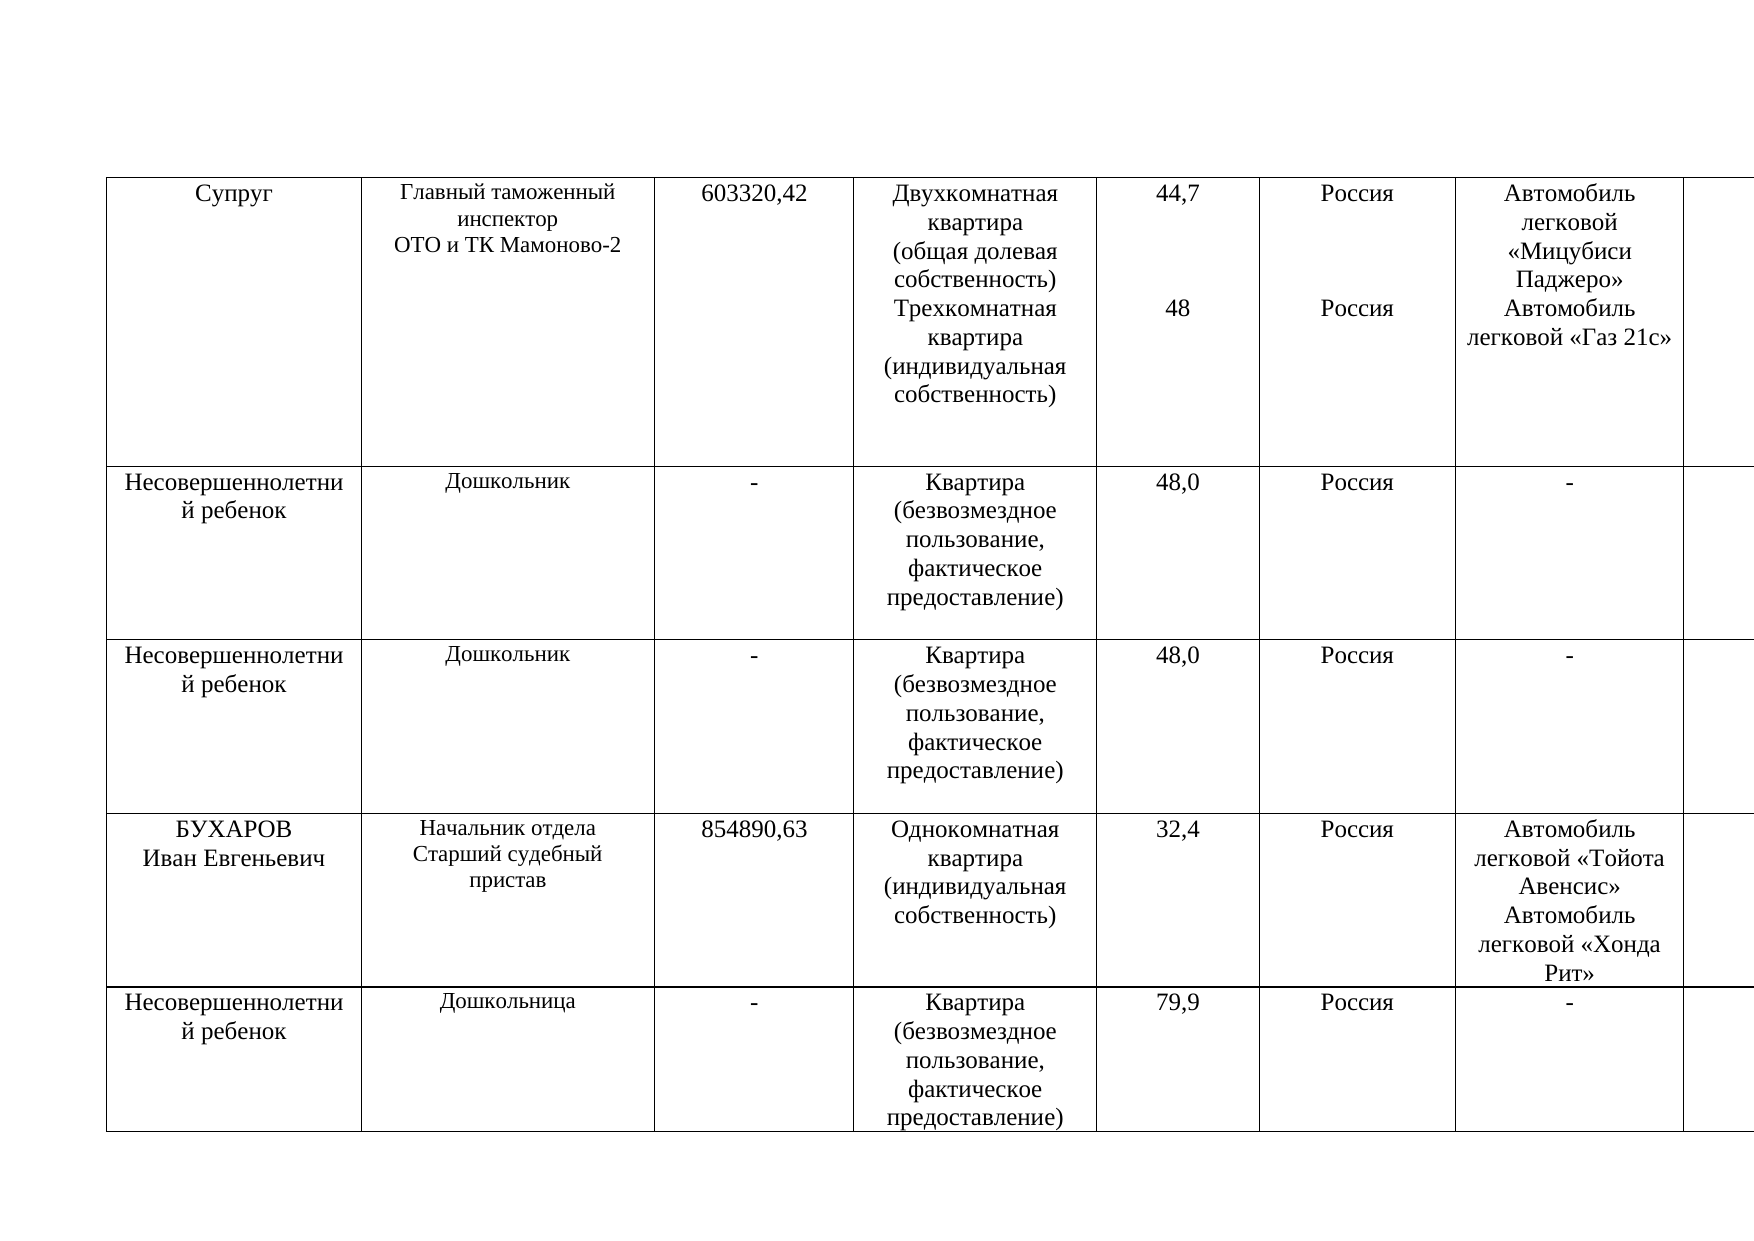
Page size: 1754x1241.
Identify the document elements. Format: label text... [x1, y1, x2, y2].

table_cell Россия [1260, 988, 1455, 1131]
table_cell Несовершеннолетний ребенок [107, 467, 361, 639]
table_cell 603320,42 [655, 178, 853, 466]
table_cell Россия [1260, 640, 1455, 813]
table_cell Квартира (безвозмездное пользование, фактическое предоставление) [854, 467, 1096, 639]
table_cell 48,0 [1097, 640, 1259, 813]
table_cell 854890,63 [655, 814, 853, 986]
table_cell [1684, 467, 1754, 639]
table_cell - [1456, 467, 1683, 639]
table_cell Супруг [107, 178, 361, 466]
table_cell Главный таможенный инспектор ОТО и ТК Мамоново-2 [362, 178, 654, 466]
table_cell Автомобиль легковой «Мицубиси Паджеро» Автомобиль легковой «Газ 21с» [1456, 178, 1683, 466]
table_cell Квартира (безвозмездное пользование, фактическое предоставление) [854, 640, 1096, 813]
table_cell 79,9 [1097, 988, 1259, 1131]
table_cell Несовершеннолетний ребенок [107, 640, 361, 813]
table_cell Несовершеннолетний ребенок [107, 988, 361, 1131]
table_cell 48,0 [1097, 467, 1259, 639]
table_cell Автомобиль легковой «Тойота Авенсис» Автомобиль легковой «Хонда Рит» [1456, 814, 1683, 986]
table_cell Начальник отдела Старший судебный пристав [362, 814, 654, 986]
table_cell Россия [1260, 814, 1455, 986]
table_cell [1684, 178, 1754, 466]
table_cell БУХАРОВ Иван Евгеньевич [107, 814, 361, 986]
table_cell 44,7 48 [1097, 178, 1259, 466]
table_cell Квартира (безвозмездное пользование, фактическое предоставление) [854, 988, 1096, 1131]
table_cell - [1456, 988, 1683, 1131]
table_cell Двухкомнатная квартира (общая долевая собственность) Трехкомнатная квартира (индивидуальная собственность) [854, 178, 1096, 466]
table_cell - [655, 640, 853, 813]
table_cell - [655, 988, 853, 1131]
table_cell Дошкольник [362, 640, 654, 813]
table_cell Россия [1260, 467, 1455, 639]
table_cell Однокомнатная квартира (индивидуальная собственность) [854, 814, 1096, 986]
table_cell Дошкольник [362, 467, 654, 639]
table_cell - [1456, 640, 1683, 813]
table_cell [1684, 988, 1754, 1131]
table_cell [1684, 640, 1754, 813]
table_cell Дошкольница [362, 988, 654, 1131]
table_cell - [655, 467, 853, 639]
table_cell 32,4 [1097, 814, 1259, 986]
table_cell [1684, 814, 1754, 986]
table_cell Россия Россия [1260, 178, 1455, 466]
